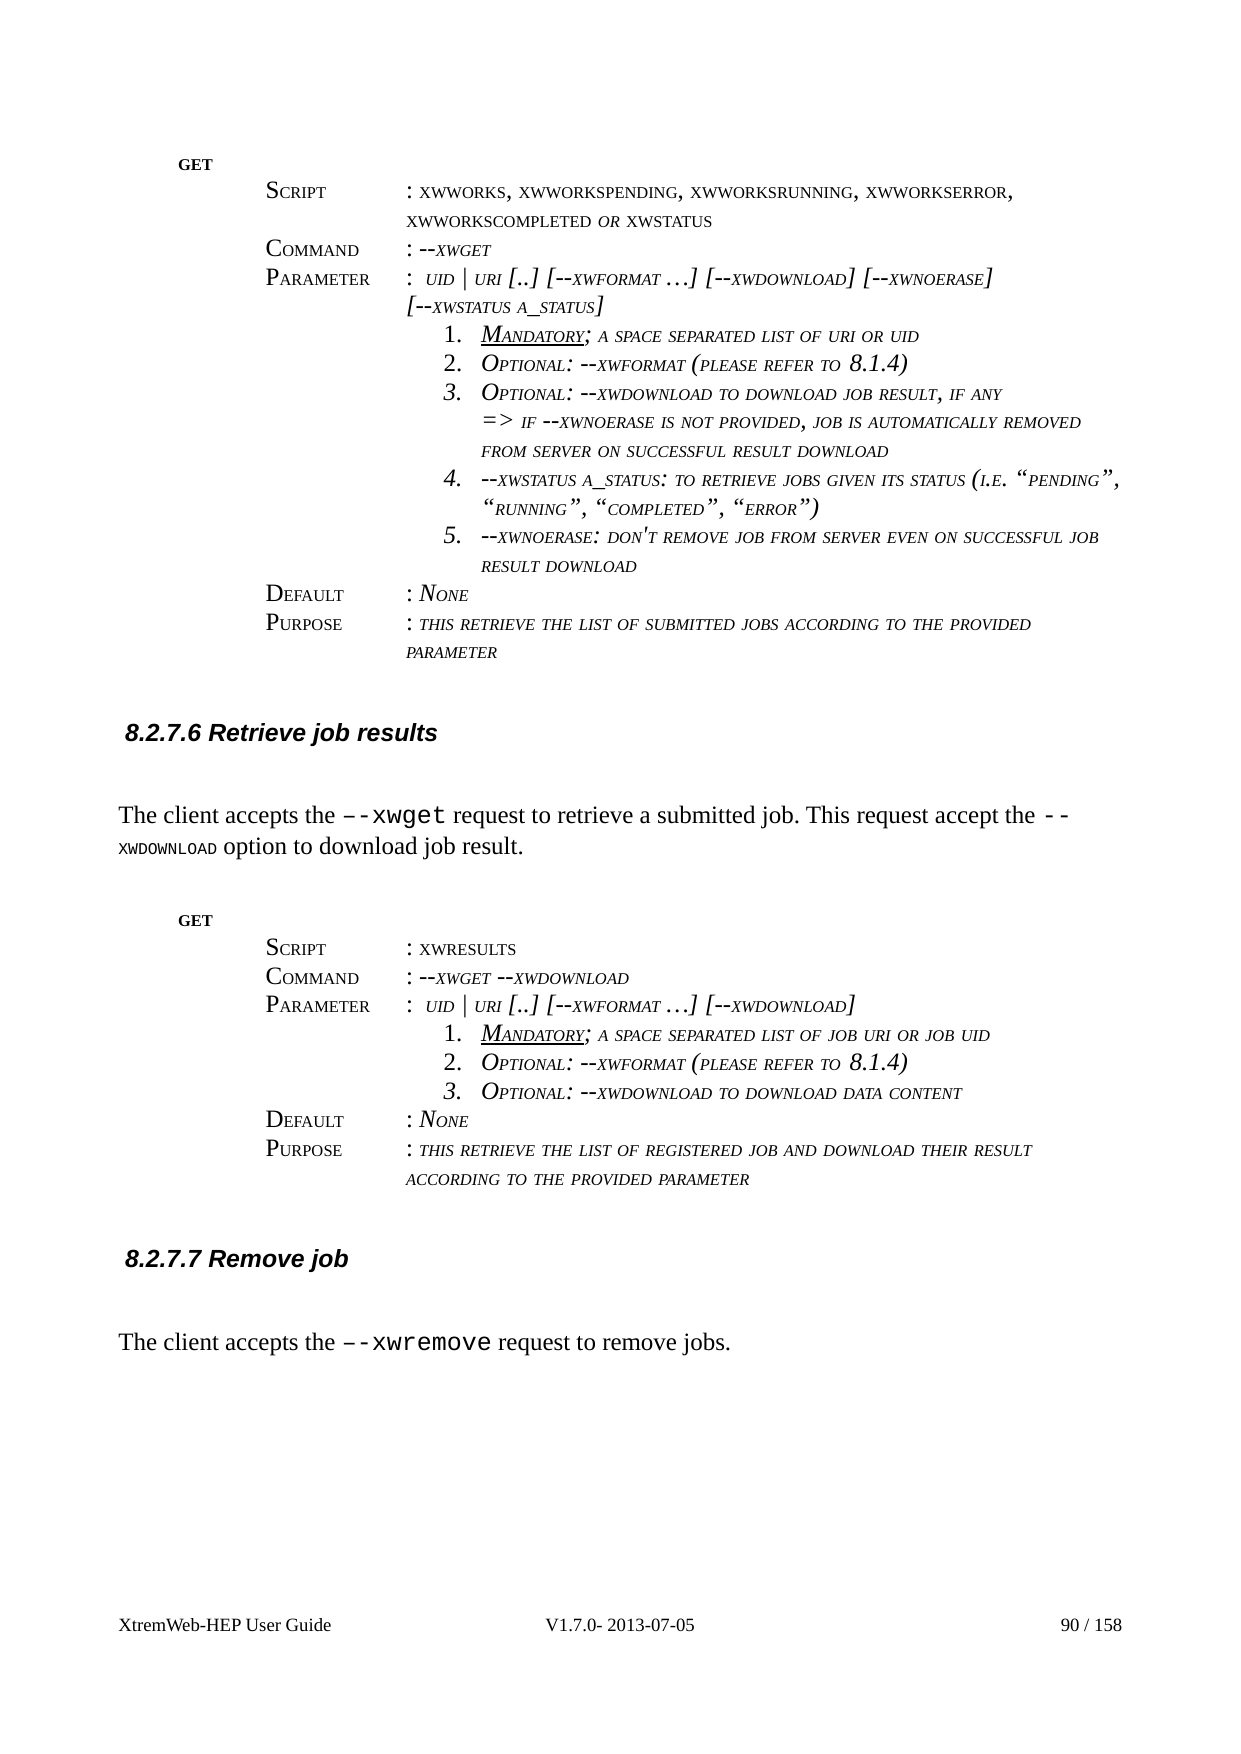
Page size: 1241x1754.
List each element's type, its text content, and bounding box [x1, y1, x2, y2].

text Purpose : this retrieve the list of registered job and download their result according to the provided parameter [265, 1133, 1122, 1191]
text The client accepts the –-xwget request to retrieve a submitted job. This request accept the --xwdownload option to download job result. [118, 800, 1122, 862]
list Optional: --xwformat (please refer to 8.1.4) [443, 1047, 1122, 1076]
text Default : None [265, 578, 1122, 607]
text Script : xwworks, xwworkspending, xwworksrunning, xwworkserror, xwworkscompleted or xwstatus [265, 176, 1122, 233]
text Parameter : uid | uri [..] [--xwformat …] [--xwdownload] [265, 989, 1122, 1018]
text Script : xwresults [265, 932, 1122, 961]
list Mandatory; a space separated list of job uri or job uid [443, 1018, 1122, 1047]
list Optional: --xwdownload to download data content [443, 1076, 1122, 1104]
list --xwstatus a_status: to retrieve jobs given its status (i.e. “pending”, “running”, “completed”, “error”) [443, 463, 1122, 521]
text The client accepts the –-xwremove request to remove jobs. [118, 1327, 1122, 1358]
text Parameter : uid | uri [..] [--xwformat …] [--xwdownload] [--xwnoerase] [--xwstatus a_status] [265, 262, 1122, 319]
text Default : None [265, 1104, 1122, 1133]
text get [178, 147, 1122, 176]
text Command : --xwget [265, 233, 1122, 262]
list --xwnoerase: don't remove job from server even on successful job result download [443, 521, 1122, 578]
text Purpose : this retrieve the list of submitted jobs according to the provided parameter [265, 607, 1122, 664]
list Optional: --xwformat (please refer to 8.1.4) [443, 348, 1122, 377]
text get [178, 903, 1122, 932]
subtitle Remove job [118, 1244, 1122, 1273]
text Command : --xwget --xwdownload [265, 961, 1122, 989]
subtitle Retrieve job results [118, 718, 1122, 747]
list Optional: --xwdownload to download job result, if any => if --xwnoerase is not provided, job is automatically removed from server on successful result download [443, 377, 1122, 463]
list Mandatory; a space separated list of uri or uid [443, 319, 1122, 348]
